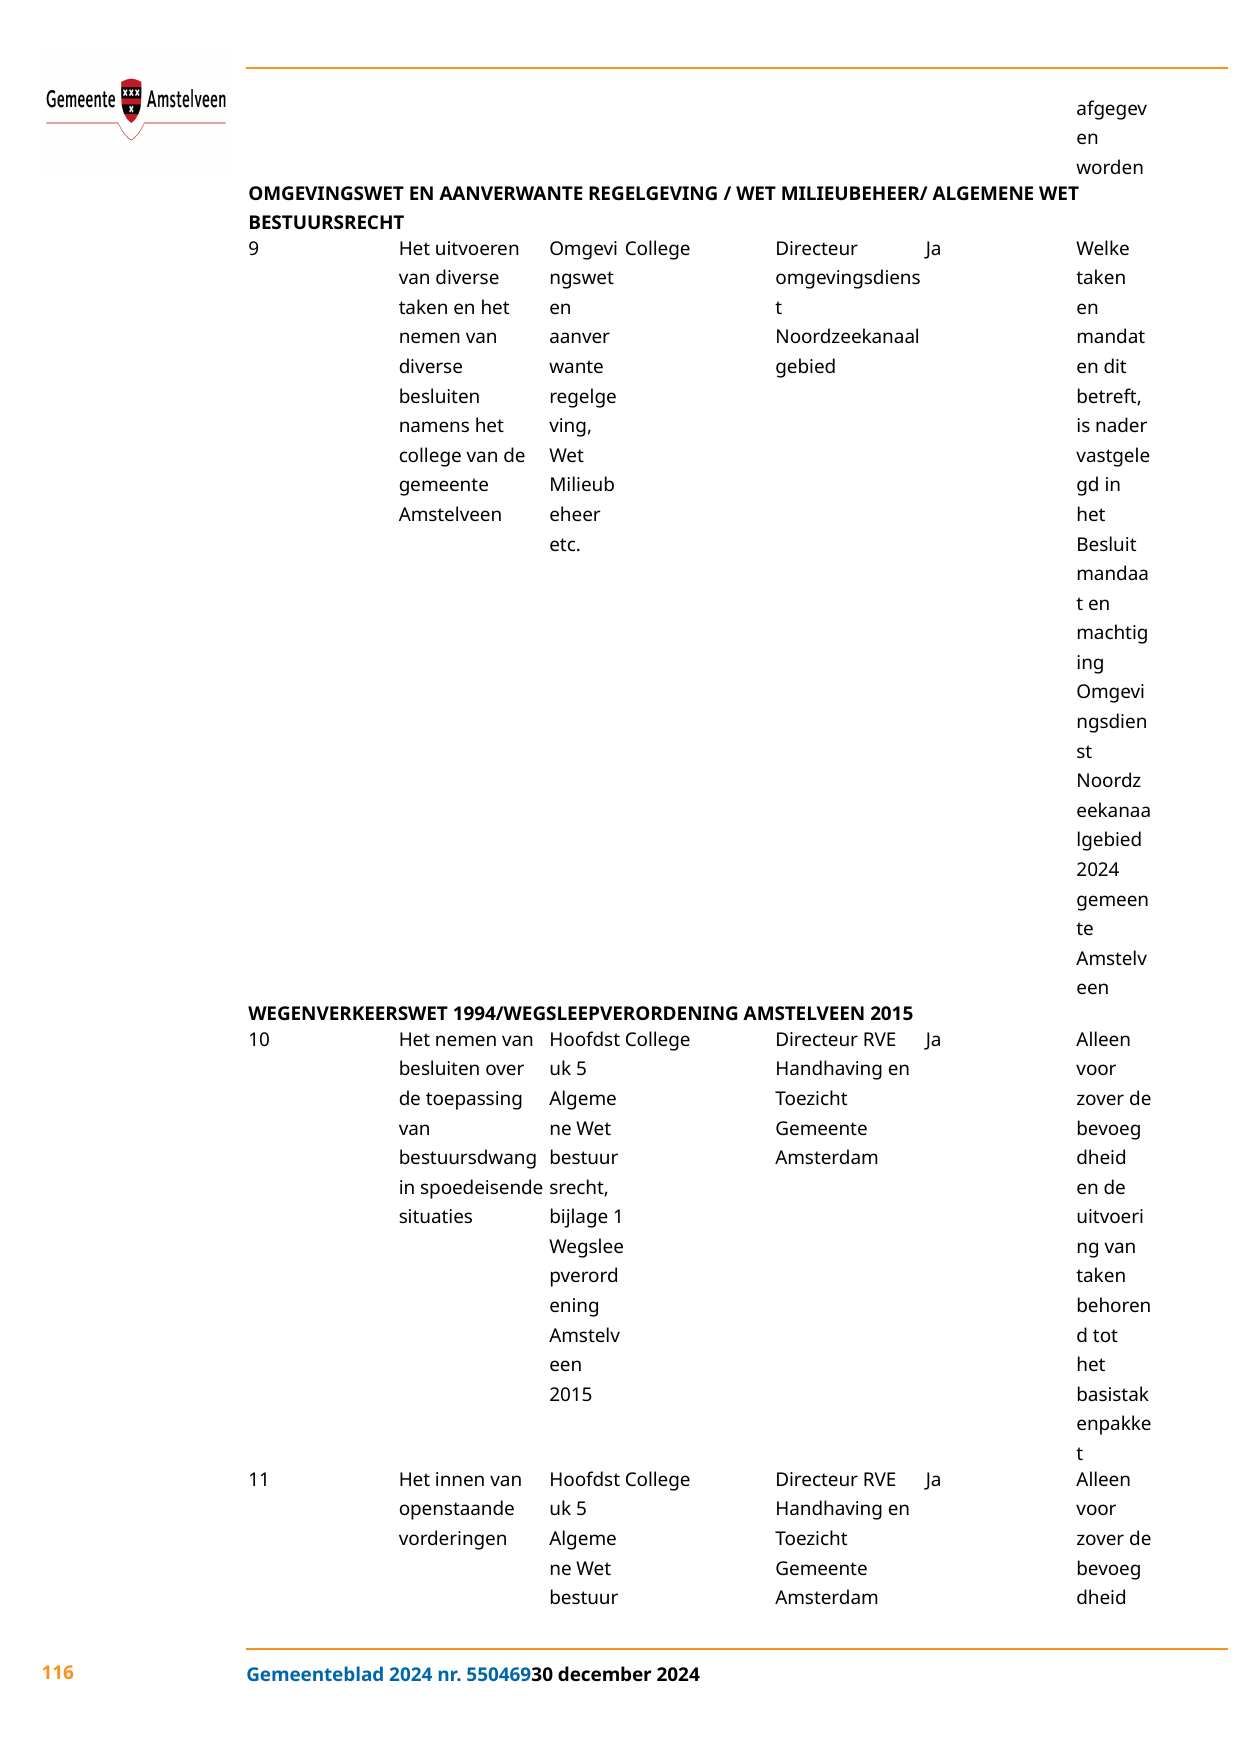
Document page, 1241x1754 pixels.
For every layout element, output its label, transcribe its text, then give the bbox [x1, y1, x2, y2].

table_cell afgegeven worden [1076, 95, 1152, 180]
table_cell 10 [248, 1026, 398, 1466]
table_cell 11 [248, 1466, 398, 1610]
table_cell [1001, 95, 1076, 180]
table_cell [248, 95, 398, 180]
table_cell Het uitvoeren van diverse taken en het nemen van diverse besluiten namens het college van de gemeente Amstelveen [399, 235, 549, 1000]
table_cell Ja [926, 1466, 1001, 1610]
table_cell WEGENVERKEERSWET 1994/WEGSLEEPVERORDENING AMSTELVEEN 2015 [248, 1000, 1152, 1026]
table_cell Directeur omgevingsdienst Noordzeekanaalgebied [775, 235, 926, 1000]
table_cell Directeur RVE Handhaving en Toezicht Gemeente Amsterdam [775, 1026, 926, 1466]
table_cell [1001, 1026, 1076, 1466]
table_cell [1001, 235, 1076, 1000]
table_cell Alleen voor zover de bevoegdheid en de uitvoering van taken behorend tot het basistakenpakket [1076, 1026, 1152, 1466]
picture [41, 47, 231, 172]
table_cell Hoofdstuk 5 Algemene Wet bestuursrecht, bijlage 1 Wegsleepverordening Amstelveen 2015 [549, 1026, 624, 1466]
table_cell College [625, 235, 775, 1000]
table_cell College [625, 1026, 775, 1466]
table_cell [549, 95, 624, 180]
table_cell [1001, 1466, 1076, 1610]
table_cell Ja [926, 235, 1001, 1000]
table_cell College [625, 1466, 775, 1610]
table_cell [926, 95, 1001, 180]
table_cell [399, 95, 549, 180]
table_cell OMGEVINGSWET EN AANVERWANTE REGELGEVING / WET MILIEUBEHEER/ ALGEMENE WET BESTUURSRECHT [248, 180, 1152, 235]
table_cell [775, 95, 926, 180]
table_cell Hoofdstuk 5 Algemene Wet bestuur [549, 1466, 624, 1610]
table_cell Welke taken en mandaten dit betreft, is nader vastgelegd in het Besluit mandaat en machtiging Omgevingsdienst Noordzeekanaalgebied 2024 gemeente Amstelveen [1076, 235, 1152, 1000]
table_cell Omgevingswet en aanverwante regelgeving, Wet Milieubeheer etc. [549, 235, 624, 1000]
table_cell Directeur RVE Handhaving en Toezicht Gemeente Amsterdam [775, 1466, 926, 1610]
table_cell Ja [926, 1026, 1001, 1466]
table_cell 9 [248, 235, 398, 1000]
table_cell Het nemen van besluiten over de toepassing van bestuursdwang in spoedeisende situaties [399, 1026, 549, 1466]
table_cell Alleen voor zover de bevoegdheid [1076, 1466, 1152, 1610]
table_cell Het innen van openstaande vorderingen [399, 1466, 549, 1610]
table_cell [625, 95, 775, 180]
